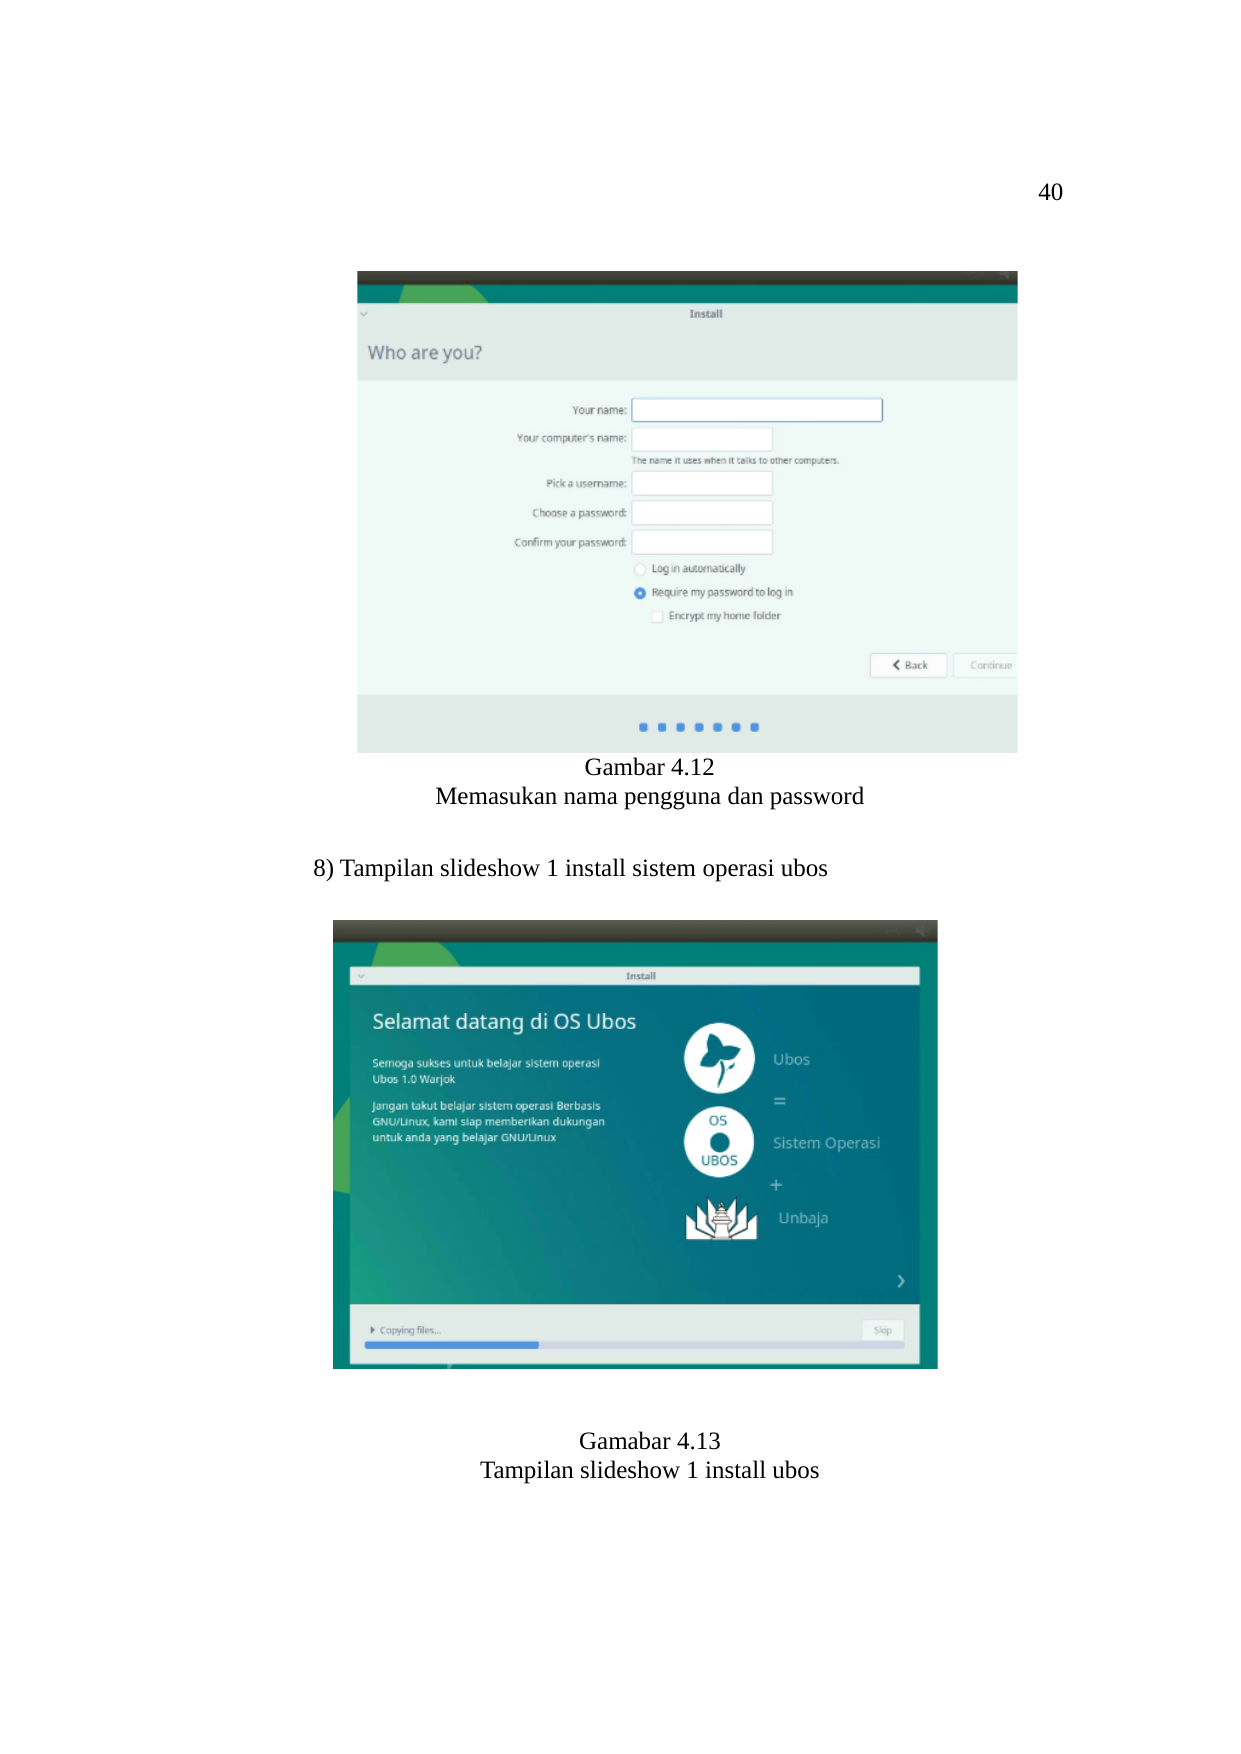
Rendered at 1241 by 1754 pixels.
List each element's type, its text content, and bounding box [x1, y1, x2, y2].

text Gambar 4.12 [236, 753, 1063, 781]
text 8) Tampilan slideshow 1 install sistem operasi ubos [313, 853, 1063, 882]
text Tampilan slideshow 1 install ubos [236, 1455, 1063, 1484]
text Memasukan nama pengguna dan password [236, 781, 1063, 810]
picture [357, 271, 1018, 753]
text Gamabar 4.13 [236, 1426, 1063, 1455]
picture [333, 920, 938, 1369]
